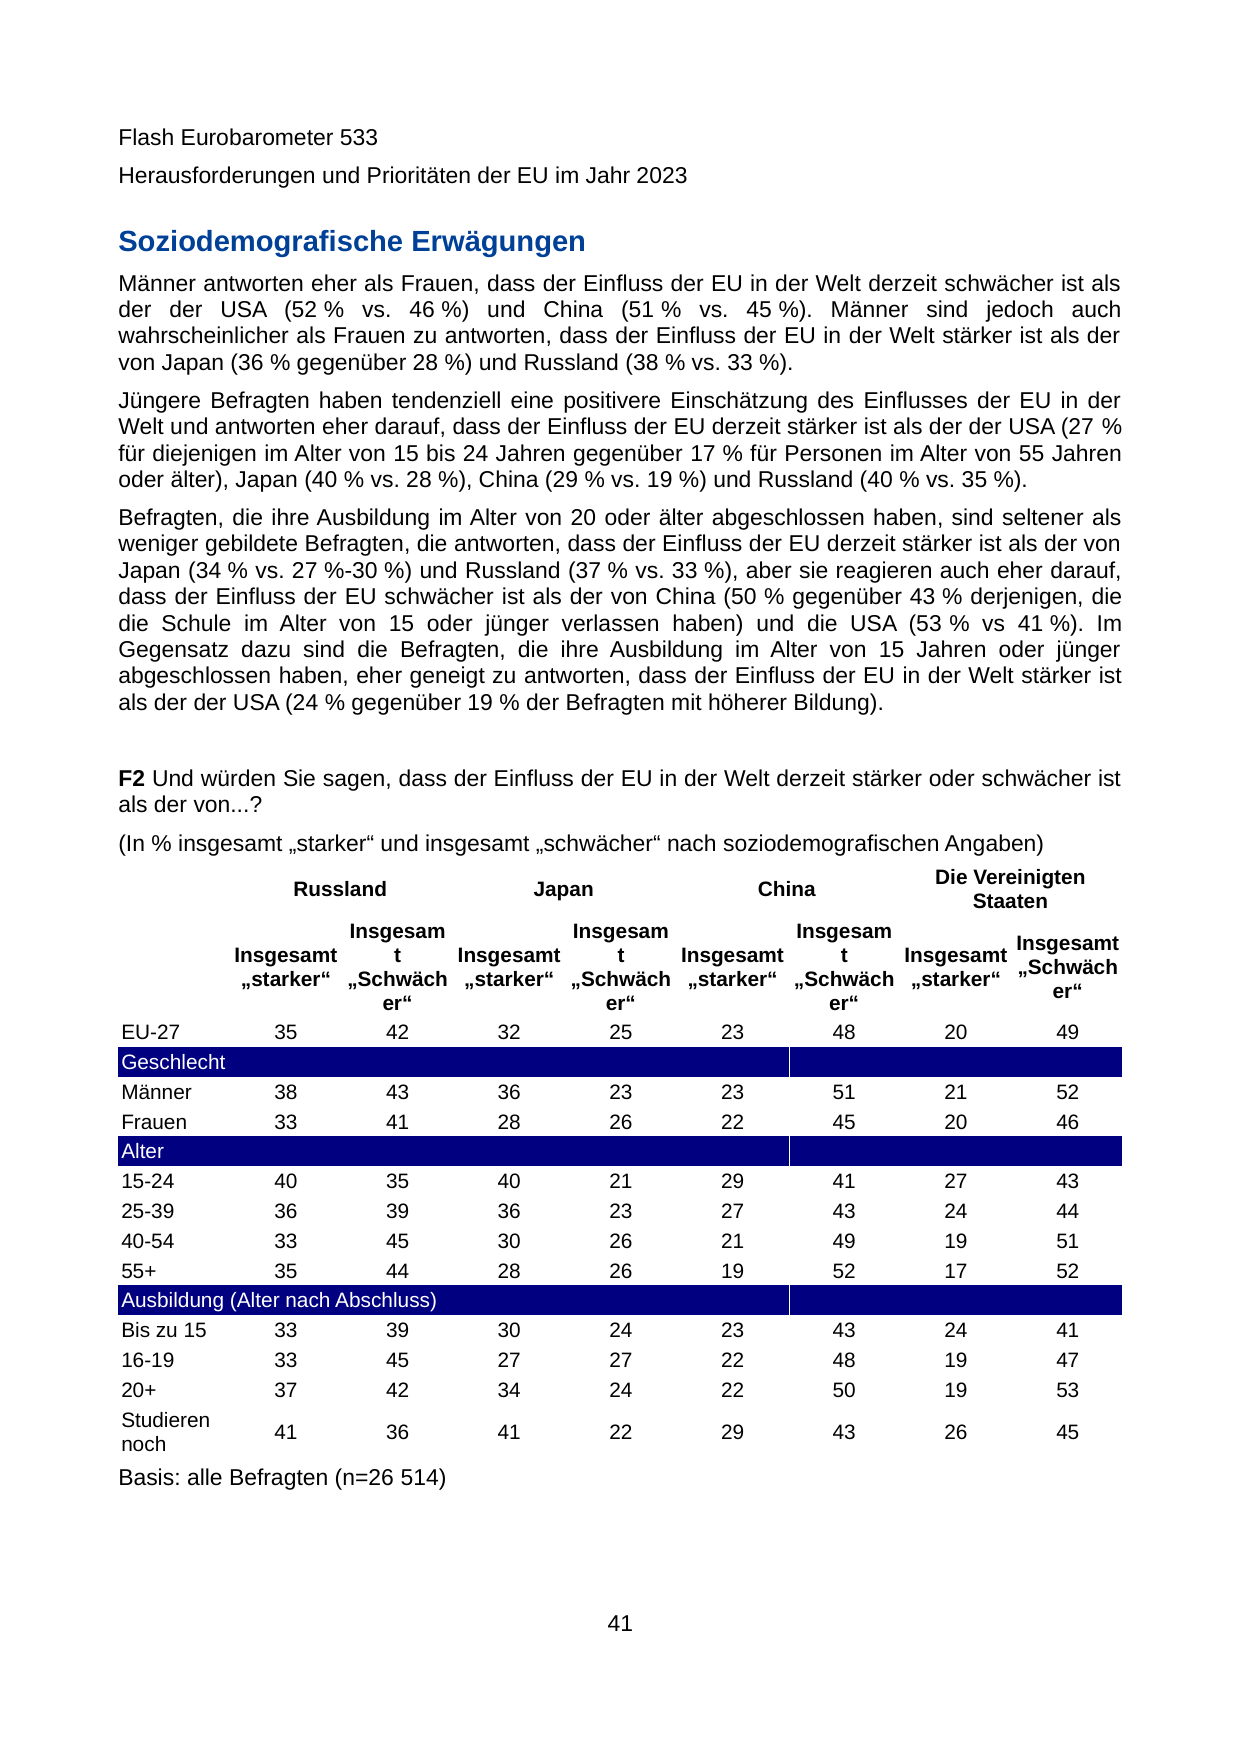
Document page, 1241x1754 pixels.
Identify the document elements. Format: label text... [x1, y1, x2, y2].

table_cell 36 [452, 1196, 566, 1226]
table_cell 38 [228, 1077, 343, 1107]
table_cell 26 [566, 1226, 675, 1256]
table_cell 46 [1013, 1107, 1122, 1136]
table_cell [1013, 1285, 1122, 1315]
table_cell 43 [790, 1196, 898, 1226]
table_cell 19 [675, 1256, 789, 1285]
table_cell 36 [228, 1196, 343, 1226]
table_cell 40 [452, 1166, 566, 1196]
table_cell 32 [452, 1017, 566, 1047]
table_cell 20 [898, 1107, 1013, 1136]
table_cell 17 [898, 1256, 1013, 1285]
table_cell [790, 1285, 898, 1315]
text Männer antworten eher als Frauen, dass der Einfluss der EU in der Welt derzeit schwächer ist als der der USA (52 % vs. 46 %) und China (51 % vs. 45 %). Männer sind jedoch auch wahrscheinlicher als Frauen zu antworten, dass der Einfluss der EU in der Welt stärker ist als der von Japan (36 % gegenüber 28 %) und Russland (38 % vs. 33 %). [118, 269, 1122, 375]
table_cell 47 [1013, 1345, 1122, 1375]
table_cell 37 [228, 1375, 343, 1404]
table_cell Insgesamt „starker“ [228, 916, 343, 1017]
table_cell 42 [343, 1017, 452, 1047]
table_cell Alter [118, 1136, 566, 1166]
table_cell Insgesamt „Schwächer“ [566, 916, 675, 1017]
table_cell 22 [566, 1405, 675, 1458]
table_cell Insgesamt „starker“ [452, 916, 566, 1017]
text (In % insgesamt „starker“ und insgesamt „schwächer“ nach soziodemografischen Angaben) [118, 829, 1122, 856]
table_cell 52 [790, 1256, 898, 1285]
table_cell 27 [566, 1345, 675, 1375]
table_header [118, 862, 228, 916]
table_cell 36 [452, 1077, 566, 1107]
table_cell Insgesamt „starker“ [898, 916, 1013, 1017]
table_cell 52 [1013, 1256, 1122, 1285]
table_cell Frauen [118, 1107, 228, 1136]
table_cell [566, 1285, 675, 1315]
table_cell [566, 1047, 675, 1077]
table_cell [790, 1136, 898, 1166]
table_cell [898, 1136, 1013, 1166]
table_cell 41 [228, 1405, 343, 1458]
table_cell [566, 1136, 675, 1166]
table_cell 15-24 [118, 1166, 228, 1196]
table_cell 27 [898, 1166, 1013, 1196]
table_header Japan [452, 862, 675, 916]
table_header Die Vereinigten Staaten [898, 862, 1122, 916]
table_cell 23 [675, 1077, 789, 1107]
table_cell 20 [898, 1017, 1013, 1047]
table_cell 55+ [118, 1256, 228, 1285]
table_cell 45 [343, 1226, 452, 1256]
table_cell [675, 1047, 789, 1077]
table_header Russland [228, 862, 452, 916]
table_cell 45 [1013, 1405, 1122, 1458]
table_cell 43 [1013, 1166, 1122, 1196]
table_cell 29 [675, 1405, 789, 1458]
table_cell [790, 1047, 898, 1077]
table_cell Insgesamt „Schwächer“ [343, 916, 452, 1017]
table_cell 26 [566, 1107, 675, 1136]
table_cell Männer [118, 1077, 228, 1107]
table_cell 21 [675, 1226, 789, 1256]
table_cell 51 [790, 1077, 898, 1107]
table_cell 25-39 [118, 1196, 228, 1226]
table_cell Insgesamt „starker“ [675, 916, 789, 1017]
table_cell Bis zu 15 [118, 1315, 228, 1345]
table_cell EU-27 [118, 1017, 228, 1047]
table_cell 16-19 [118, 1345, 228, 1375]
table_cell 52 [1013, 1077, 1122, 1107]
table_cell 21 [566, 1166, 675, 1196]
table_cell 33 [228, 1226, 343, 1256]
table_cell 21 [898, 1077, 1013, 1107]
table_cell Geschlecht [118, 1047, 566, 1077]
table_cell 49 [790, 1226, 898, 1256]
text Soziodemografische Erwägungen [118, 224, 1122, 258]
table_header China [675, 862, 898, 916]
table_cell 41 [790, 1166, 898, 1196]
table_cell 27 [675, 1196, 789, 1226]
table_cell 35 [343, 1166, 452, 1196]
table_cell 22 [675, 1375, 789, 1404]
table_cell 48 [790, 1017, 898, 1047]
table_cell 43 [790, 1405, 898, 1458]
table_cell 35 [228, 1017, 343, 1047]
table_cell 24 [566, 1375, 675, 1404]
table_cell 35 [228, 1256, 343, 1285]
table_cell 26 [898, 1405, 1013, 1458]
table_cell Studieren noch [118, 1405, 228, 1458]
table_cell 22 [675, 1345, 789, 1375]
table_cell [898, 1047, 1013, 1077]
table_cell [675, 1136, 789, 1166]
table_cell 50 [790, 1375, 898, 1404]
table_cell 33 [228, 1107, 343, 1136]
table_cell 25 [566, 1017, 675, 1047]
table_cell [1013, 1047, 1122, 1077]
table_cell 19 [898, 1375, 1013, 1404]
table_cell 45 [790, 1107, 898, 1136]
table_cell 19 [898, 1226, 1013, 1256]
table_cell 45 [343, 1345, 452, 1375]
table_cell 48 [790, 1345, 898, 1375]
text Jüngere Befragten haben tendenziell eine positivere Einschätzung des Einflusses der EU in der Welt und antworten eher darauf, dass der Einfluss der EU derzeit stärker ist als der der USA (27 % für diejenigen im Alter von 15 bis 24 Jahren gegenüber 17 % für Personen im Alter von 55 Jahren oder älter), Japan (40 % vs. 28 %), China (29 % vs. 19 %) und Russland (40 % vs. 35 %). [118, 387, 1122, 492]
table_cell [1013, 1136, 1122, 1166]
table_cell 24 [898, 1315, 1013, 1345]
table_cell 22 [675, 1107, 789, 1136]
text Basis: alle Befragten (n=26 514) [118, 1464, 1122, 1491]
table_cell 41 [343, 1107, 452, 1136]
table_cell 23 [675, 1315, 789, 1345]
table_cell 40 [228, 1166, 343, 1196]
table_cell 23 [675, 1017, 789, 1047]
table_cell 29 [675, 1166, 789, 1196]
table_cell 44 [1013, 1196, 1122, 1226]
table_cell 43 [790, 1315, 898, 1345]
table_cell 24 [566, 1315, 675, 1345]
table_cell 33 [228, 1345, 343, 1375]
table_cell 34 [452, 1375, 566, 1404]
table_cell 30 [452, 1226, 566, 1256]
text F2 Und würden Sie sagen, dass der Einfluss der EU in der Welt derzeit stärker oder schwächer ist als der von...? [118, 765, 1122, 818]
table_cell 39 [343, 1196, 452, 1226]
table_cell 44 [343, 1256, 452, 1285]
text Befragten, die ihre Ausbildung im Alter von 20 oder älter abgeschlossen haben, sind seltener als weniger gebildete Befragten, die antworten, dass der Einfluss der EU derzeit stärker ist als der von Japan (34 % vs. 27 %-30 %) und Russland (37 % vs. 33 %), aber sie reagieren auch eher darauf, dass der Einfluss der EU schwächer ist als der von China (50 % gegenüber 43 % derjenigen, die die Schule im Alter von 15 oder jünger verlassen haben) und die USA (53 % vs 41 %). Im Gegensatz dazu sind die Befragten, die ihre Ausbildung im Alter von 15 Jahren oder jünger abgeschlossen haben, eher geneigt zu antworten, dass der Einfluss der EU in der Welt stärker ist als der der USA (24 % gegenüber 19 % der Befragten mit höherer Bildung). [118, 504, 1122, 715]
table_cell [675, 1285, 789, 1315]
table_cell Insgesamt „Schwächer“ [1013, 916, 1122, 1017]
table_cell 42 [343, 1375, 452, 1404]
table_cell 41 [1013, 1315, 1122, 1345]
table_cell Ausbildung (Alter nach Abschluss) [118, 1285, 566, 1315]
table_cell 40-54 [118, 1226, 228, 1256]
table_cell 43 [343, 1077, 452, 1107]
table_cell 23 [566, 1077, 675, 1107]
table_cell 49 [1013, 1017, 1122, 1047]
table_cell 41 [452, 1405, 566, 1458]
table_cell 26 [566, 1256, 675, 1285]
table_cell 33 [228, 1315, 343, 1345]
table_cell 30 [452, 1315, 566, 1345]
table_cell 23 [566, 1196, 675, 1226]
table_cell 27 [452, 1345, 566, 1375]
table_cell 24 [898, 1196, 1013, 1226]
table_cell Insgesamt „Schwächer“ [790, 916, 898, 1017]
table_cell [118, 916, 228, 1017]
table_cell 36 [343, 1405, 452, 1458]
table_cell 39 [343, 1315, 452, 1345]
table_cell 19 [898, 1345, 1013, 1375]
table_cell 53 [1013, 1375, 1122, 1404]
table_cell 28 [452, 1107, 566, 1136]
table_cell [898, 1285, 1013, 1315]
table_cell 28 [452, 1256, 566, 1285]
table_cell 51 [1013, 1226, 1122, 1256]
table_cell 20+ [118, 1375, 228, 1404]
